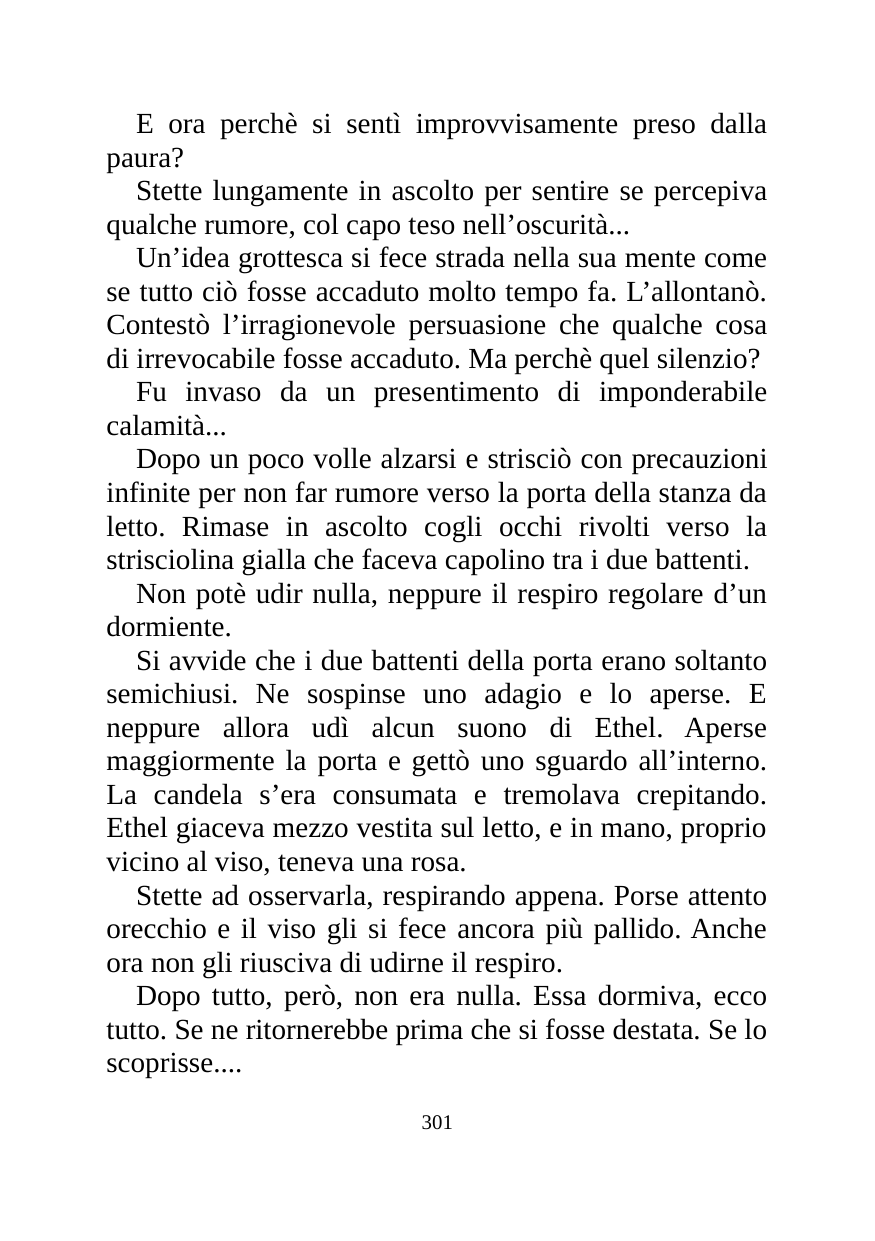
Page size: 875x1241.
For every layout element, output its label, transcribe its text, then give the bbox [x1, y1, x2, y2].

text Dopo tutto, però, non era nulla. Essa dormiva, ecco tutto. Se ne ritornerebbe prima che si fosse destata. Se lo scoprisse.... [106, 978, 768, 1079]
text Dopo un poco volle alzarsi e strisciò con precauzioni infinite per non far rumore verso la porta della stanza da letto. Rimase in ascolto cogli occhi rivolti verso la strisciolina gialla che faceva capolino tra i due battenti. [106, 442, 768, 576]
text Fu invaso da un presentimento di imponderabile calamità... [106, 374, 768, 442]
text Si avvide che i due battenti della porta erano soltanto semichiusi. Ne sospinse uno adagio e lo aperse. E neppure allora udì alcun suono di Ethel. Aperse maggiormente la porta e gettò uno sguardo all’interno. La candela s’era consumata e tremolava crepitando. Ethel giaceva mezzo vestita sul letto, e in mano, proprio vicino al viso, teneva una rosa. [106, 643, 768, 878]
text Stette ad osservarla, respirando appena. Porse attento orecchio e il viso gli si fece ancora più pallido. Anche ora non gli riusciva di udirne il respiro. [106, 878, 768, 978]
text E ora perchè si sentì improvvisamente preso dalla paura? [106, 106, 768, 173]
text Stette lungamente in ascolto per sentire se percepiva qualche rumore, col capo teso nell’oscurità... [106, 173, 768, 240]
text Non potè udir nulla, neppure il respiro regolare d’un dormiente. [106, 576, 768, 643]
text Un’idea grottesca si fece strada nella sua mente come se tutto ciò fosse accaduto molto tempo fa. L’allontanò. Contestò l’irragionevole persuasione che qualche cosa di irrevocabile fosse accaduto. Ma perchè quel silenzio? [106, 240, 768, 374]
